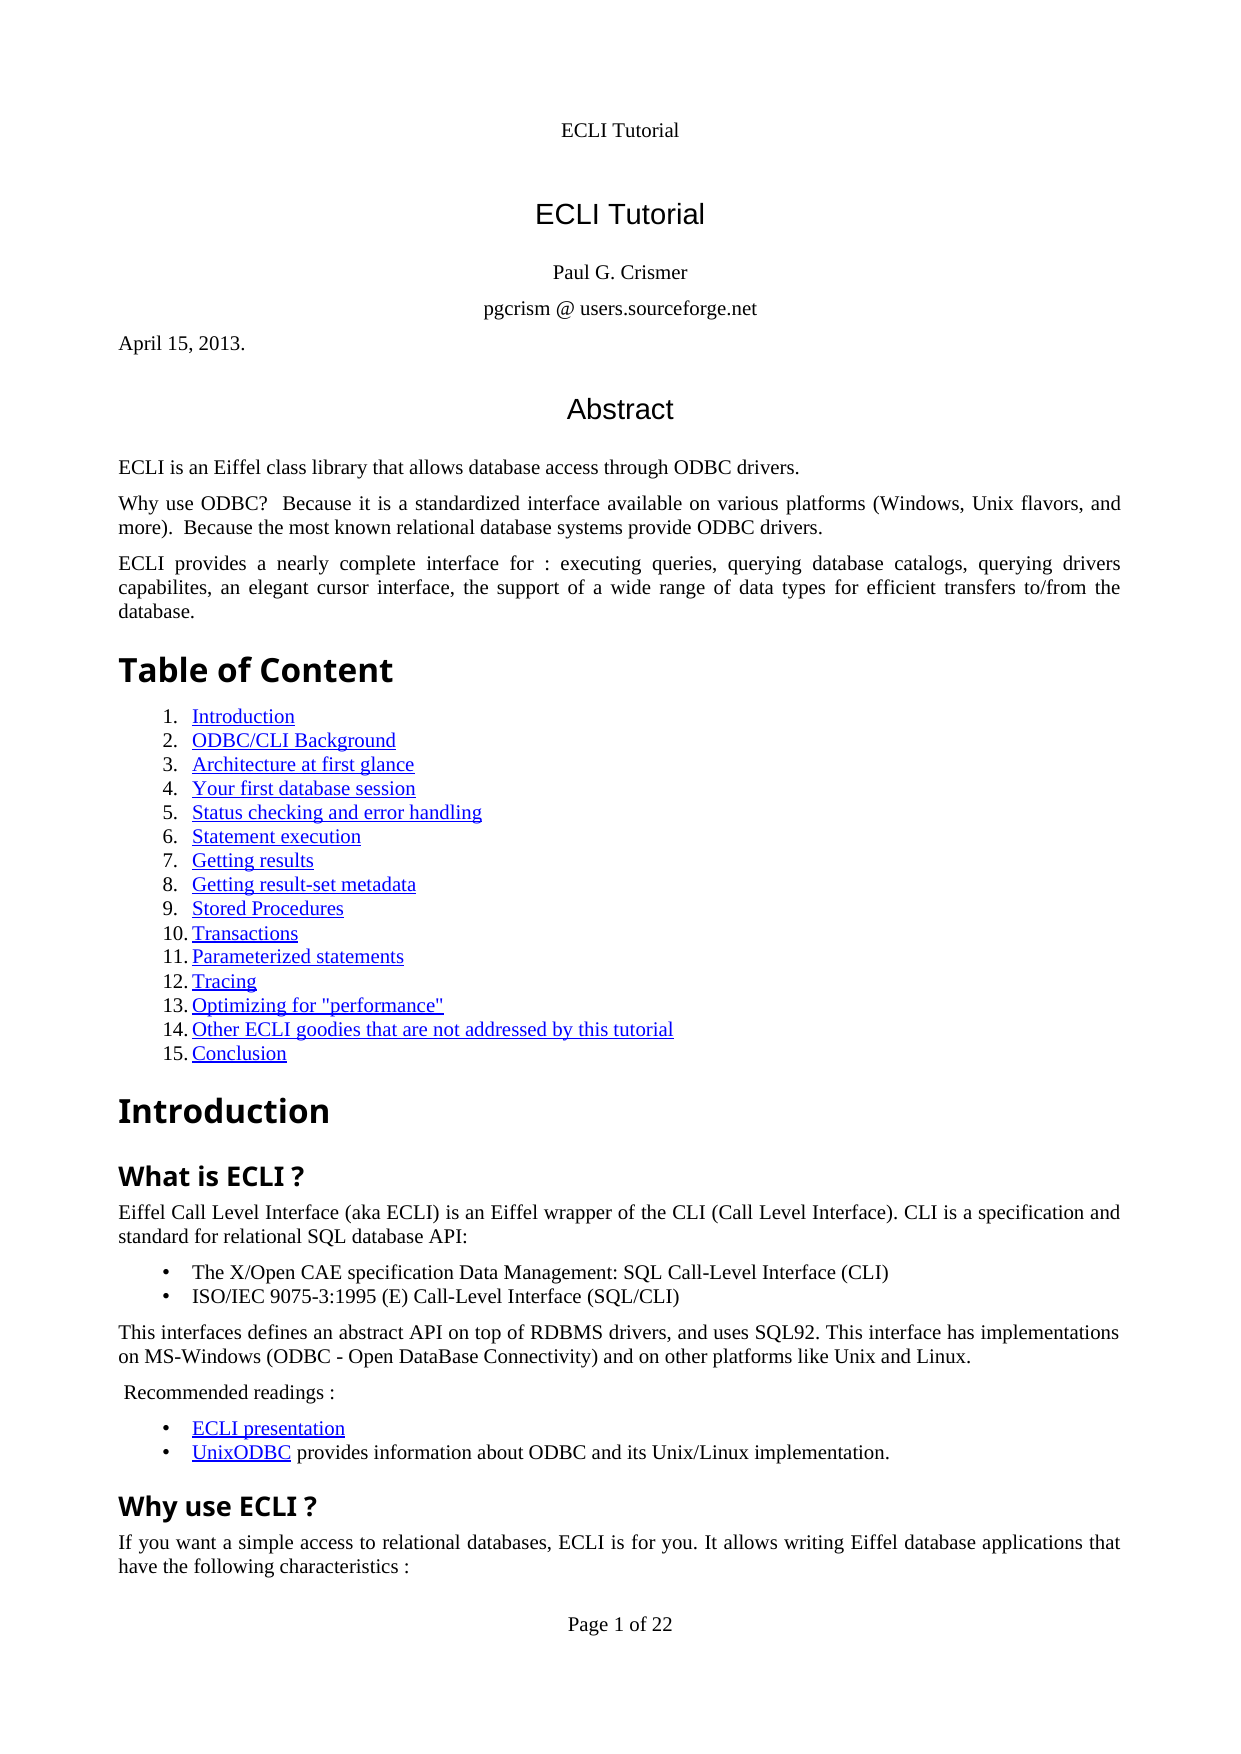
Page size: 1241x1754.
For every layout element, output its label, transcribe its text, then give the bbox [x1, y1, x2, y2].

list Statement execution [162, 824, 1122, 848]
subtitle Table of Content [118, 647, 1122, 692]
text This interfaces defines an abstract API on top of RDBMS drivers, and uses SQL92. This interface has implementations on MS-Windows (ODBC - Open DataBase Connectivity) and on other platforms like Unix and Linux. [118, 1320, 1122, 1368]
subtitle Introduction [118, 1088, 1122, 1134]
subtitle Why use ECLI ? [118, 1487, 1122, 1524]
list Architecture at first glance [162, 752, 1122, 776]
list UnixODBC provides information about ODBC and its Unix/Linux implementation. [162, 1440, 1122, 1464]
list Other ECLI goodies that are not addressed by this tutorial [162, 1017, 1122, 1041]
text pgcrism @ users.sourceforge.net [118, 296, 1122, 319]
text April 15, 2013. [118, 331, 1122, 355]
list Tracing [162, 968, 1122, 993]
text Eiffel Call Level Interface (aka ECLI) is an Eiffel wrapper of the CLI (Call Level Interface). CLI is a specification and standard for relational SQL database API: [118, 1200, 1122, 1248]
list Getting results [162, 848, 1122, 872]
list ISO/IEC 9075-3:1995 (E) Call-Level Interface (SQL/CLI) [162, 1284, 1122, 1308]
text If you want a simple access to relational databases, ECLI is for you. It allows writing Eiffel database applications that have the following characteristics : [118, 1530, 1122, 1578]
list Your first database session [162, 776, 1122, 800]
list ECLI presentation [162, 1416, 1122, 1440]
list Stored Procedures [162, 896, 1122, 920]
text ECLI is an Eiffel class library that allows database access through ODBC drivers. [118, 455, 1122, 479]
text Paul G. Crismer [118, 260, 1122, 284]
subtitle Abstract [118, 392, 1122, 426]
list Conclusion [162, 1041, 1122, 1065]
list Getting result-set metadata [162, 872, 1122, 896]
list Parameterized statements [162, 944, 1122, 968]
text Why use ODBC? Because it is a standardized interface available on various platforms (Windows, Unix flavors, and more). Because the most known relational database systems provide ODBC drivers. [118, 491, 1122, 539]
list Introduction [162, 704, 1122, 728]
list The X/Open CAE specification Data Management: SQL Call-Level Interface (CLI) [162, 1260, 1122, 1284]
list Transactions [162, 920, 1122, 944]
list Optimizing for "performance" [162, 993, 1122, 1017]
list ODBC/CLI Background [162, 728, 1122, 752]
text ECLI provides a nearly complete interface for : executing queries, querying database catalogs, querying drivers capabilites, an elegant cursor interface, the support of a wide range of data types for efficient transfers to/from the database. [118, 551, 1122, 623]
subtitle ECLI Tutorial [118, 197, 1122, 230]
subtitle What is ECLI ? [118, 1157, 1122, 1194]
text Recommended readings : [118, 1380, 1122, 1404]
list Status checking and error handling [162, 800, 1122, 824]
